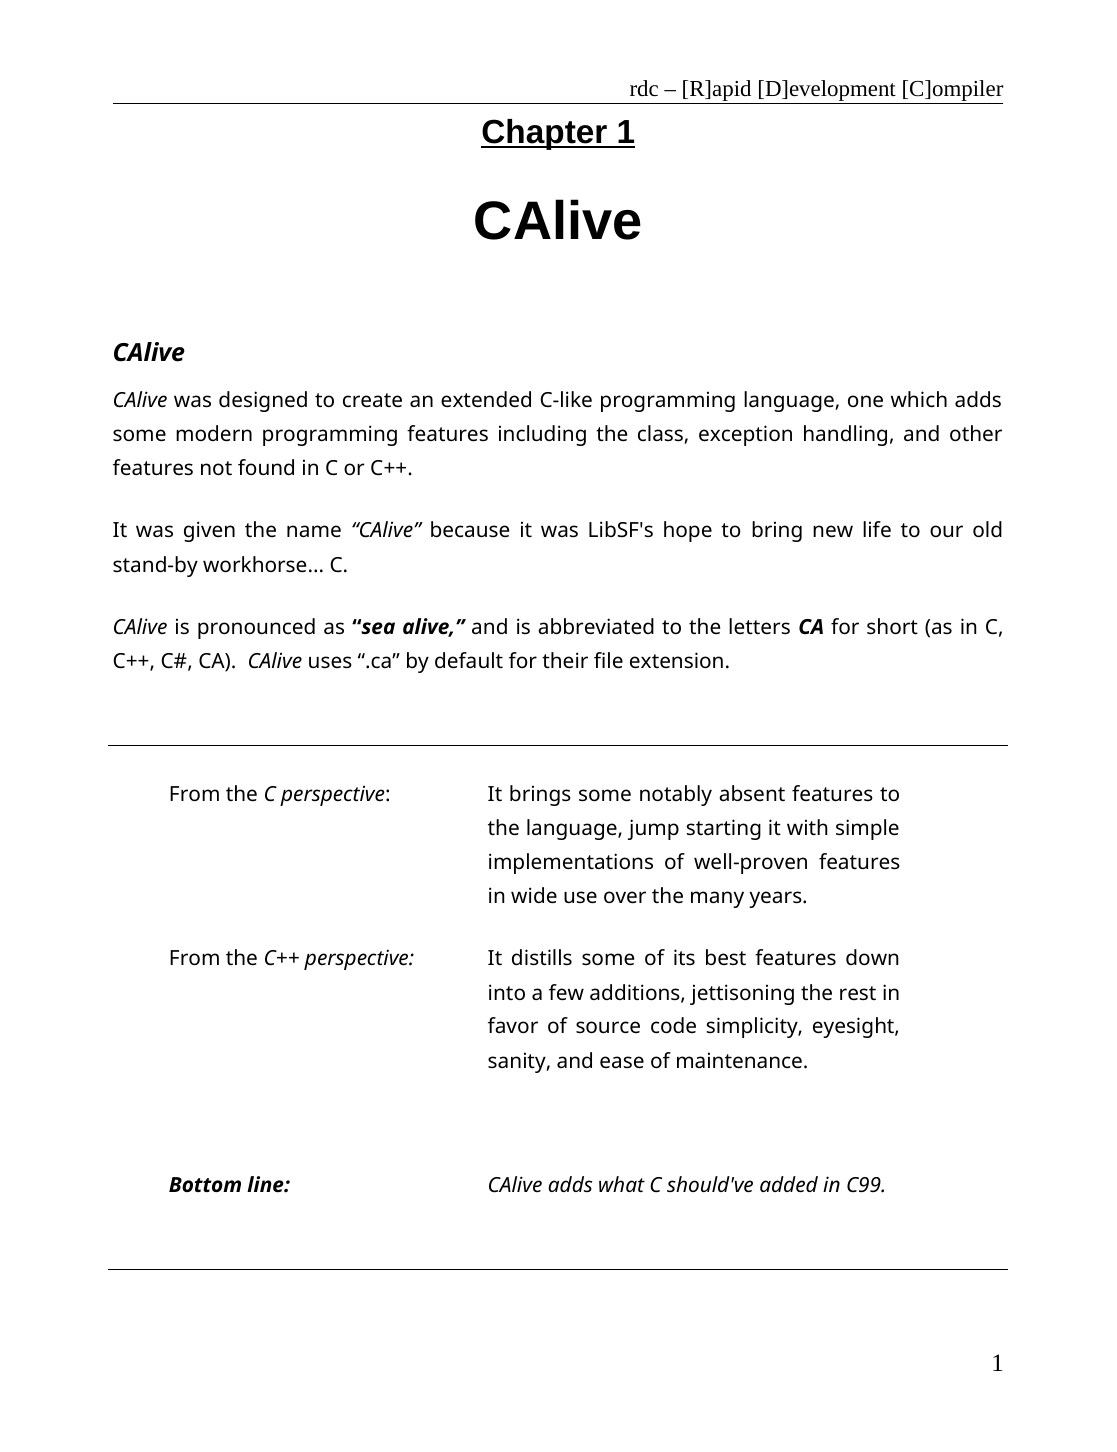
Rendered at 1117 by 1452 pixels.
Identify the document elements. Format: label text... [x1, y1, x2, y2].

text From the C perspective: It brings some notably absent features to the language, jump starting it with simple implementations of well-proven features in wide use over the many years. [169, 779, 901, 910]
text Chapter 1 [112, 112, 1003, 151]
text From the C++ perspective: It distills some of its best features down into a few additions, jettisoning the rest in favor of source code simplicity, eyesight, sanity, and ease of maintenance. [169, 943, 901, 1074]
subtitle CAlive [112, 335, 1003, 369]
text CAlive is pronounced as “sea alive,” and is abbreviated to the letters CA for short (as in C, C++, C#, CA). CAlive uses “.ca” by default for their file extension. [112, 612, 1003, 674]
text CAlive was designed to create an extended C-like programming language, one which adds some modern programming features including the class, exception handling, and other features not found in C or C++. [112, 385, 1003, 482]
text Bottom line: CAlive adds what C should've added in C99. [169, 1170, 901, 1198]
text It was given the name “CAlive” because it was LibSF's hope to bring new life to our old stand-by workhorse... C. [112, 516, 1003, 578]
title CAlive [112, 188, 1003, 251]
